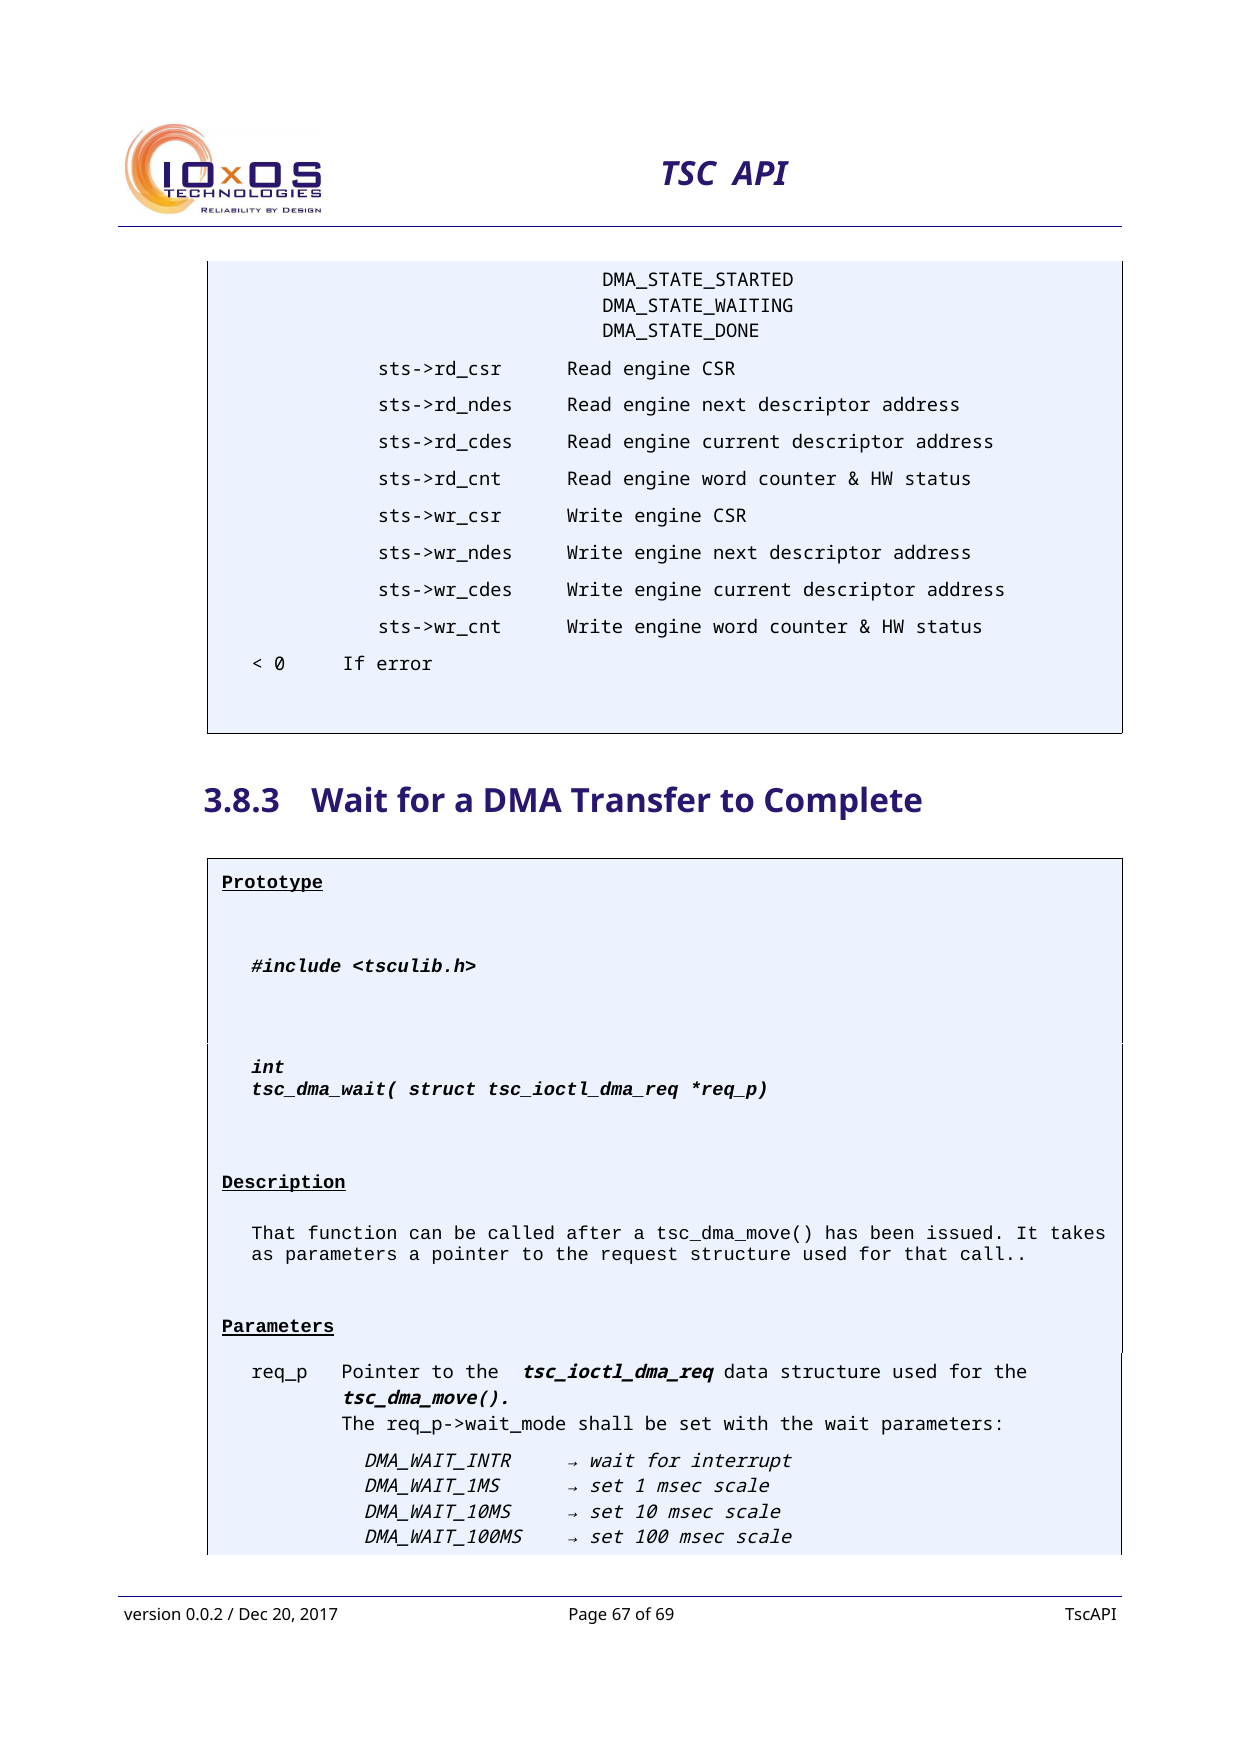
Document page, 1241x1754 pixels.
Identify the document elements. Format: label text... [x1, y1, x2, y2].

table_cell [208, 261, 246, 349]
table_cell DMA_WAIT_INTR → wait for interrupt DMA_WAIT_1MS → set 1 msec scale DMA_WAIT_10MS → set 10 msec scale DMA_WAIT_100MS → set 100 msec scale [335, 1441, 1121, 1555]
table_cell [208, 497, 246, 534]
table_cell Write engine next descriptor address [561, 534, 1122, 571]
table_cell [208, 645, 246, 682]
table_cell Write engine word counter & HW status [561, 608, 1122, 645]
table_cell sts->rd_cnt [337, 460, 561, 497]
table_cell [246, 571, 337, 608]
table_cell [208, 1441, 246, 1555]
table_cell Read engine current descriptor address [561, 423, 1122, 460]
table_cell [246, 349, 337, 386]
text #include <tsculib.h> [208, 942, 1122, 993]
table_cell sts->wr_cdes [337, 571, 561, 608]
table_cell [208, 571, 246, 608]
table_cell [246, 497, 337, 534]
table_cell [246, 423, 337, 460]
table_header req_p [246, 1353, 335, 1441]
subtitle Parameters [208, 1302, 1122, 1353]
subtitle Wait for a DMA Transfer to Complete [195, 777, 1122, 822]
table_cell [208, 534, 246, 571]
table_cell [337, 261, 561, 349]
table_cell [208, 608, 246, 645]
table_cell [246, 460, 337, 497]
text Prototype [208, 859, 1122, 891]
text That function can be called after a tsc_dma_move() has been issued. It takes as parameters a pointer to the request structure used for that call.. [208, 1209, 1122, 1266]
table_cell sts->rd_csr [337, 349, 561, 386]
table_cell [208, 349, 246, 386]
table_cell < 0 [246, 645, 337, 682]
table_cell Read engine CSR [561, 349, 1122, 386]
table_header [208, 1353, 246, 1441]
text int [208, 1043, 1122, 1079]
table_cell [246, 261, 337, 349]
table_cell If error [337, 645, 1122, 682]
table_cell [208, 386, 246, 423]
subtitle Description [208, 1158, 1122, 1209]
table_cell sts->wr_csr [337, 497, 561, 534]
table_cell [246, 534, 337, 571]
table_cell [246, 386, 337, 423]
table_cell sts->wr_ndes [337, 534, 561, 571]
table_cell Write engine current descriptor address [561, 571, 1122, 608]
table_cell DMA_STATE_STARTED DMA_STATE_WAITING DMA_STATE_DONE [561, 261, 1122, 349]
table_cell sts->wr_cnt [337, 608, 561, 645]
table_cell Read engine word counter & HW status [561, 460, 1122, 497]
table_cell sts->rd_ndes [337, 386, 561, 423]
text tsc_dma_wait( struct tsc_ioctl_dma_req *req_p) [208, 1079, 1122, 1101]
table_cell sts->rd_cdes [337, 423, 561, 460]
table_cell [246, 1441, 335, 1555]
table_header Pointer to the tsc_ioctl_dma_req data structure used for the tsc_dma_move(). The req_p->wait_mode shall be set with the wait parameters: [335, 1353, 1121, 1441]
table_cell Read engine next descriptor address [561, 386, 1122, 423]
table_cell Write engine CSR [561, 497, 1122, 534]
table_cell [208, 460, 246, 497]
table_cell [208, 423, 246, 460]
picture [123, 123, 323, 217]
table_cell [246, 608, 337, 645]
